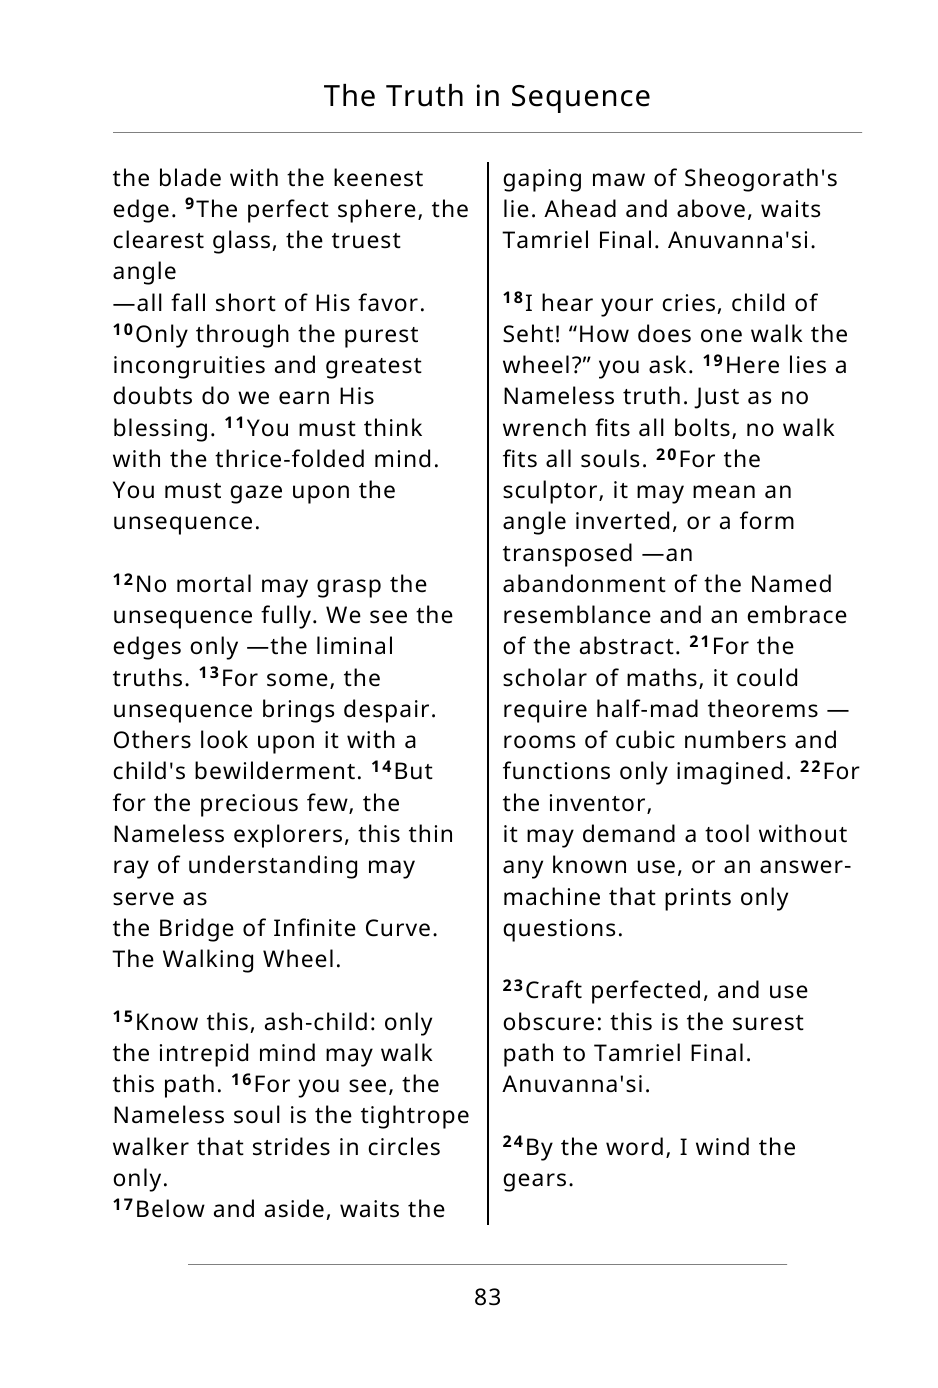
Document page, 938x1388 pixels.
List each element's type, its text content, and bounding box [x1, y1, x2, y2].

text the blade with the keenest edge. 9The perfect sphere, the clearest glass, the truest angle —all fall short of His favor. 10Only through the purest incongruities and greatest doubts do we earn His blessing. 11You must think with the thrice-folded mind. You must gaze upon the unsequence. [112, 162, 472, 537]
text gaping maw of Sheogorath's lie. Ahead and above, waits Tamriel Final. Anuvanna'si. [502, 162, 862, 255]
text 24By the word, I wind the gears. [502, 1130, 862, 1193]
text 18I hear your cries, child of Seht! “How does one walk the wheel?” you ask. 19Here lies a Nameless truth. Just as no wrench fits all bolts, no walk fits all souls. 20For the sculptor, it may mean an angle inverted, or a form transposed —an abandonment of the Named resemblance and an embrace of the abstract. 21For the scholar of maths, it could require half-mad theorems —rooms of cubic numbers and functions only imagined. 22For the inventor, it may demand a tool without any known use, or an answer-machine that prints only questions. [502, 287, 862, 943]
text The Truth in Sequence [112, 75, 862, 115]
text 12No mortal may grasp the unsequence fully. We see the edges only —the liminal truths. 13For some, the unsequence brings despair. Others look upon it with a child's bewilderment. 14But for the precious few, the Nameless explorers, this thin ray of understanding may serve as the Bridge of Infinite Curve. The Walking Wheel. [112, 568, 472, 974]
text 15Know this, ash-child: only the intrepid mind may walk this path. 16For you see, the Nameless soul is the tightrope walker that strides in circles only. 17Below and aside, waits the [112, 1005, 472, 1224]
text 23Craft perfected, and use obscure: this is the surest path to Tamriel Final. Anuvanna'si. [502, 974, 862, 1099]
